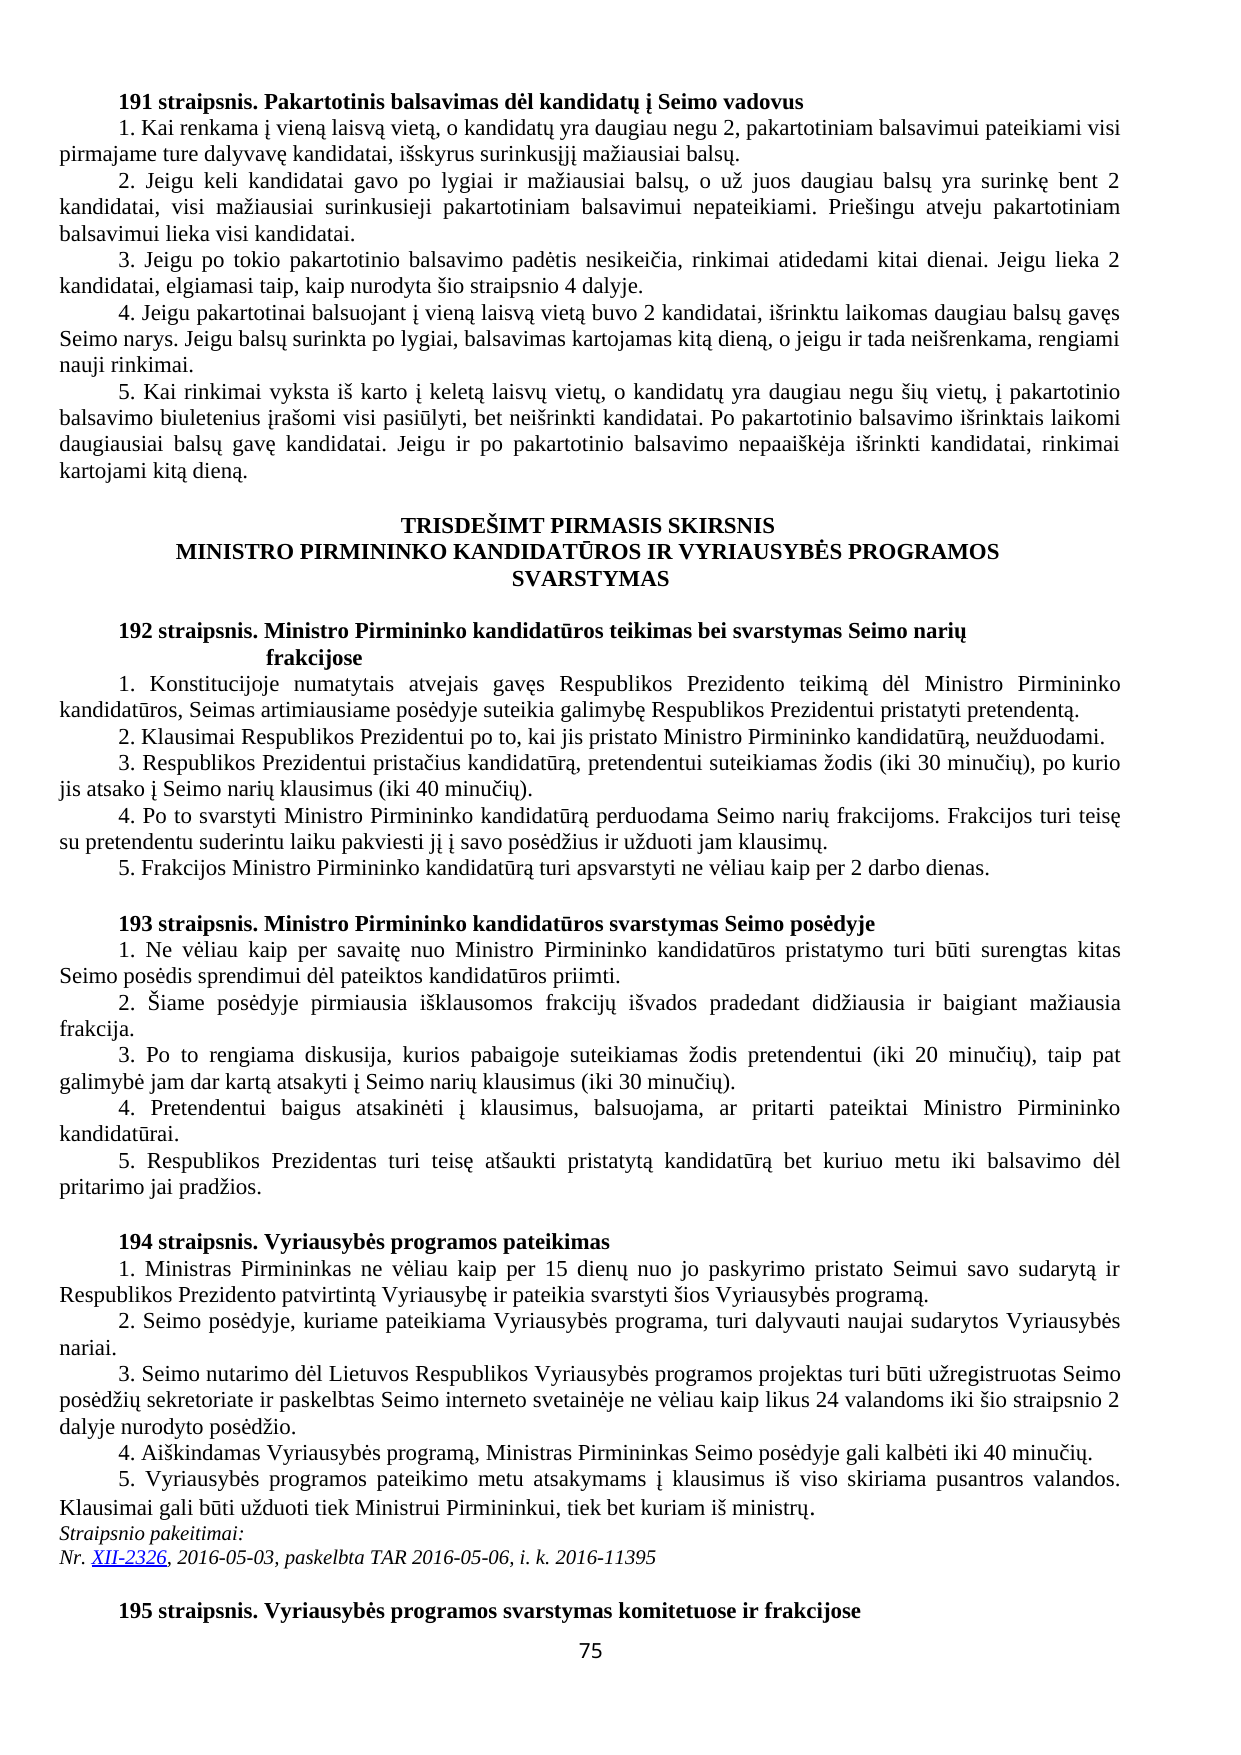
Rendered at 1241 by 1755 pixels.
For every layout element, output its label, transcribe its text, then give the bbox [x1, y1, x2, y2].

text frakcijose [266, 644, 1122, 670]
text 4. Po to svarstyti Ministro Pirmininko kandidatūrą perduodama Seimo narių frakcijoms. Frakcijos turi teisę su pretendentu suderintu laiku pakviesti jį į savo posėdžius ir užduoti jam klausimų. [59, 802, 1122, 854]
text 4. Pretendentui baigus atsakinėti į klausimus, balsuojama, ar pritarti pateiktai Ministro Pirmininko kandidatūrai. [59, 1094, 1122, 1147]
text 1. Ne vėliau kaip per savaitę nuo Ministro Pirmininko kandidatūros pristatymo turi būti surengtas kitas Seimo posėdis sprendimui dėl pateiktos kandidatūros priimti. [59, 936, 1122, 989]
text 1. Kai renkama į vieną laisvą vietą, o kandidatų yra daugiau negu 2, pakartotiniam balsavimui pateikiami visi pirmajame ture dalyvavę kandidatai, išskyrus surinkusįjį mažiausiai balsų. [59, 114, 1122, 167]
text 193 straipsnis. Ministro Pirmininko kandidatūros svarstymas Seimo posėdyje [59, 909, 1122, 936]
text 4. Jeigu pakartotinai balsuojant į vieną laisvą vietą buvo 2 kandidatai, išrinktu laikomas daugiau balsų gavęs Seimo narys. Jeigu balsų surinkta po lygiai, balsavimas kartojamas kitą dieną, o jeigu ir tada neišrenkama, rengiami nauji rinkimai. [59, 299, 1122, 378]
text 2. Jeigu keli kandidatai gavo po lygiai ir mažiausiai balsų, o už juos daugiau balsų yra surinkę bent 2 kandidatai, visi mažiausiai surinkusieji pakartotiniam balsavimui nepateikiami. Priešingu atveju pakartotiniam balsavimui lieka visi kandidatai. [59, 167, 1122, 246]
text 5. Frakcijos Ministro Pirmininko kandidatūrą turi apsvarstyti ne vėliau kaip per 2 darbo dienas. [59, 854, 1122, 881]
text MINISTRO PIRMININKO KANDIDATŪROS IR VYRIAUSYBĖS PROGRAMOS [59, 538, 1122, 564]
text 5. Kai rinkimai vyksta iš karto į keletą laisvų vietų, o kandidatų yra daugiau negu šių vietų, į pakartotinio balsavimo biuletenius įrašomi visi pasiūlyti, bet neišrinkti kandidatai. Po pakartotinio balsavimo išrinktais laikomi daugiausiai balsų gavę kandidatai. Jeigu ir po pakartotinio balsavimo nepaaiškėja išrinkti kandidatai, rinkimai kartojami kitą dieną. [59, 378, 1122, 483]
text 195 straipsnis. Vyriausybės programos svarstymas komitetuose ir frakcijose [59, 1597, 1122, 1624]
text 1. Konstitucijoje numatytais atvejais gavęs Respublikos Prezidento teikimą dėl Ministro Pirmininko kandidatūros, Seimas artimiausiame posėdyje suteikia galimybę Respublikos Prezidentui pristatyti pretendentą. [59, 670, 1122, 723]
text SVARSTYMAS [59, 564, 1122, 591]
text 2. Klausimai Respublikos Prezidentui po to, kai jis pristato Ministro Pirmininko kandidatūrą, neužduodami. [59, 723, 1122, 749]
text Straipsnio pakeitimai: [59, 1521, 1122, 1544]
text 191 straipsnis. Pakartotinis balsavimas dėl kandidatų į Seimo vadovus [59, 88, 1122, 114]
text 3. Po to rengiama diskusija, kurios pabaigoje suteikiamas žodis pretendentui (iki 20 minučių), taip pat galimybė jam dar kartą atsakyti į Seimo narių klausimus (iki 30 minučių). [59, 1041, 1122, 1094]
text 5. Vyriausybės programos pateikimo metu atsakymams į klausimus iš viso skiriama pusantros valandos. Klausimai gali būti užduoti tiek Ministrui Pirmininkui, tiek bet kuriam iš ministrų. [59, 1465, 1122, 1521]
text 2. Seimo posėdyje, kuriame pateikiama Vyriausybės programa, turi dalyvauti naujai sudarytos Vyriausybės nariai. [59, 1307, 1122, 1360]
text 3. Seimo nutarimo dėl Lietuvos Respublikos Vyriausybės programos projektas turi būti užregistruotas Seimo posėdžių sekretoriate ir paskelbtas Seimo interneto svetainėje ne vėliau kaip likus 24 valandoms iki šio straipsnio 2 dalyje nurodyto posėdžio. [59, 1360, 1122, 1439]
text 2. Šiame posėdyje pirmiausia išklausomos frakcijų išvados pradedant didžiausia ir baigiant mažiausia frakcija. [59, 989, 1122, 1041]
text 3. Respublikos Prezidentui pristačius kandidatūrą, pretendentui suteikiamas žodis (iki 30 minučių), po kurio jis atsako į Seimo narių klausimus (iki 40 minučių). [59, 749, 1122, 802]
text 1. Ministras Pirmininkas ne vėliau kaip per 15 dienų nuo jo paskyrimo pristato Seimui savo sudarytą ir Respublikos Prezidento patvirtintą Vyriausybę ir pateikia svarstyti šios Vyriausybės programą. [59, 1254, 1122, 1307]
text Nr. XII-2326, 2016-05-03, paskelbta TAR 2016-05-06, i. k. 2016-11395 [59, 1544, 1122, 1569]
text TRISDEŠIMT PIRMASIS SKIRSNIS [59, 512, 1122, 538]
text 192 straipsnis. Ministro Pirmininko kandidatūros teikimas bei svarstymas Seimo narių [118, 617, 1122, 644]
text 5. Respublikos Prezidentas turi teisę atšaukti pristatytą kandidatūrą bet kuriuo metu iki balsavimo dėl pritarimo jai pradžios. [59, 1147, 1122, 1199]
text 4. Aiškindamas Vyriausybės programą, Ministras Pirmininkas Seimo posėdyje gali kalbėti iki 40 minučių. [59, 1439, 1122, 1465]
text 194 straipsnis. Vyriausybės programos pateikimas [59, 1228, 1122, 1254]
text 3. Jeigu po tokio pakartotinio balsavimo padėtis nesikeičia, rinkimai atidedami kitai dienai. Jeigu lieka 2 kandidatai, elgiamasi taip, kaip nurodyta šio straipsnio 4 dalyje. [59, 246, 1122, 299]
